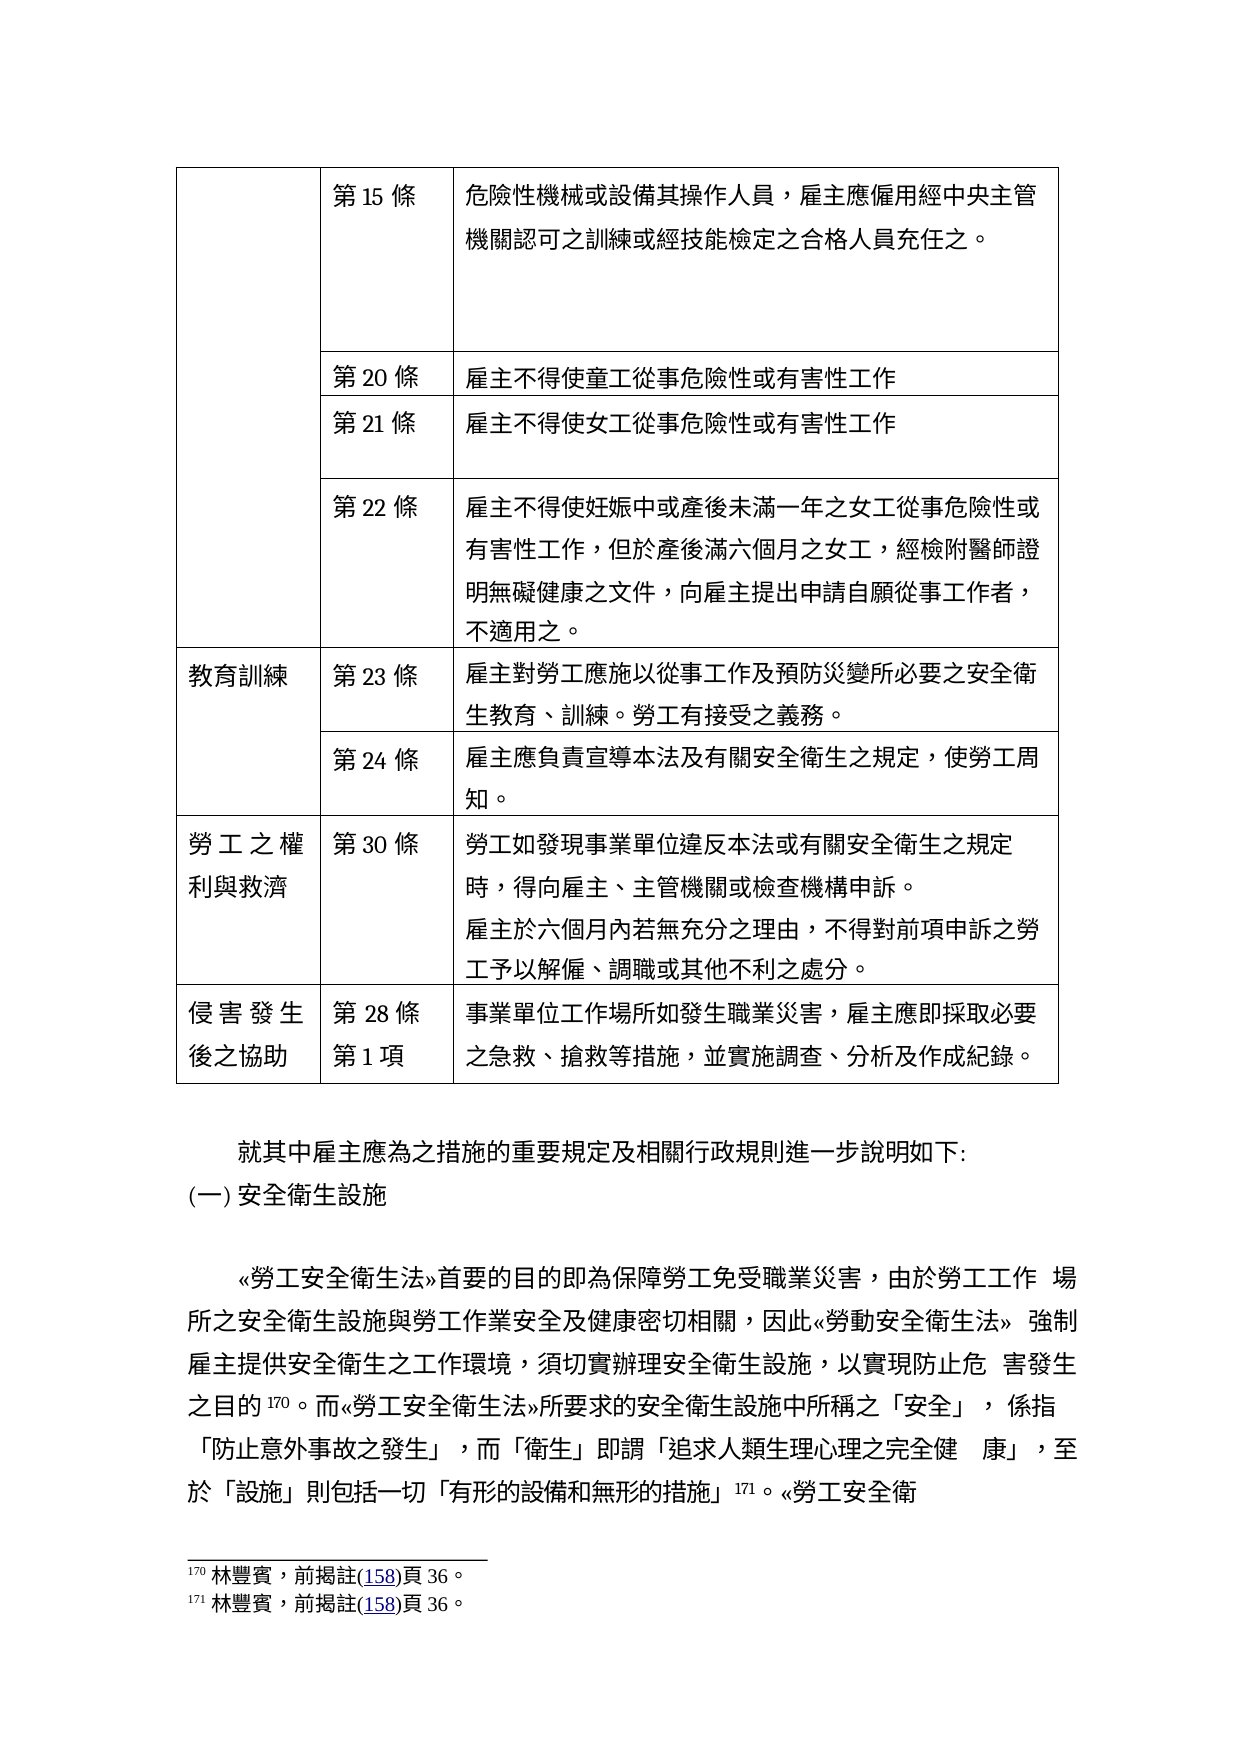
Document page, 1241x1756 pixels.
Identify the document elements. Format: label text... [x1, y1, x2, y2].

text 171 林豐賓，前揭註(158)頁 36。 [187, 1589, 1119, 1617]
text 就其中雇主應為之措施的重要規定及相關行政規則進一步說明如下: (一) 安全衛生設施 [187, 1132, 970, 1211]
table_cell 雇主應負責宣導本法及有關安全衛生之規定，使勞工周知。 [454, 732, 1058, 815]
table_header 危險性機械或設備其操作人員，雇主應僱用經中央主管機關認可之訓練或經技能檢定之合格人員充任之。 [454, 168, 1058, 351]
table_cell 勞 工 之 權利與救濟 [177, 816, 320, 984]
table_cell 侵 害 發 生後之協助 [177, 985, 320, 1083]
table_cell 第 24 條 [321, 732, 453, 815]
table_cell 第 21 條 [321, 396, 453, 478]
table_cell 第 22 條 [321, 479, 453, 647]
text «勞工安全衛生法»首要的目的即為保障勞工免受職業災害，由於勞工工作 場所之安全衛生設施與勞工作業安全及健康密切相關，因此«勞動安全衛生法» 強制雇主提供安全衛生之工作環境，須切實辦理安全衛生設施，以實現防止危 害發生之目的170。而«勞工安全衛生法»所要求的安全衛生設施中所稱之「安全」， 係指「防止意外事故之發生」，而「衛生」即謂「追求人類生理心理之完全健 康」，至於「設施」則包括一切「有形的設備和無形的措施」171。«勞工安全衛 [187, 1259, 1078, 1508]
table_cell 第 28 條 第 1 項 [321, 985, 453, 1083]
table_cell 教育訓練 [177, 648, 320, 815]
table_header [177, 168, 320, 647]
table_cell 勞工如發現事業單位違反本法或有關安全衛生之規定時，得向雇主、主管機關或檢查機構申訴。 雇主於六個月內若無充分之理由，不得對前項申訴之勞 工予以解僱、調職或其他不利之處分。 [454, 816, 1058, 984]
table_cell 第 20 條 [321, 352, 453, 394]
table_cell 第 30 條 [321, 816, 453, 984]
table_cell 雇主對勞工應施以從事工作及預防災變所必要之安全衛生教育、訓練。勞工有接受之義務。 [454, 648, 1058, 731]
table_cell 第 23 條 [321, 648, 453, 731]
table_cell 事業單位工作場所如發生職業災害，雇主應即採取必要之急救、搶救等措施，並實施調查、分析及作成紀錄。 [454, 985, 1058, 1083]
table_cell 雇主不得使女工從事危險性或有害性工作 [454, 396, 1058, 478]
table_cell 雇主不得使妊娠中或產後未滿一年之女工從事危險性或有害性工作，但於產後滿六個月之女工，經檢附醫師證明無礙健康之文件，向雇主提出申請自願從事工作者， 不適用之。 [454, 479, 1058, 647]
table_cell 雇主不得使童工從事危險性或有害性工作 [454, 352, 1058, 394]
table_header 第 15 條 [321, 168, 453, 351]
text 170 林豐賓，前揭註(158)頁 36。 [187, 1561, 1119, 1589]
